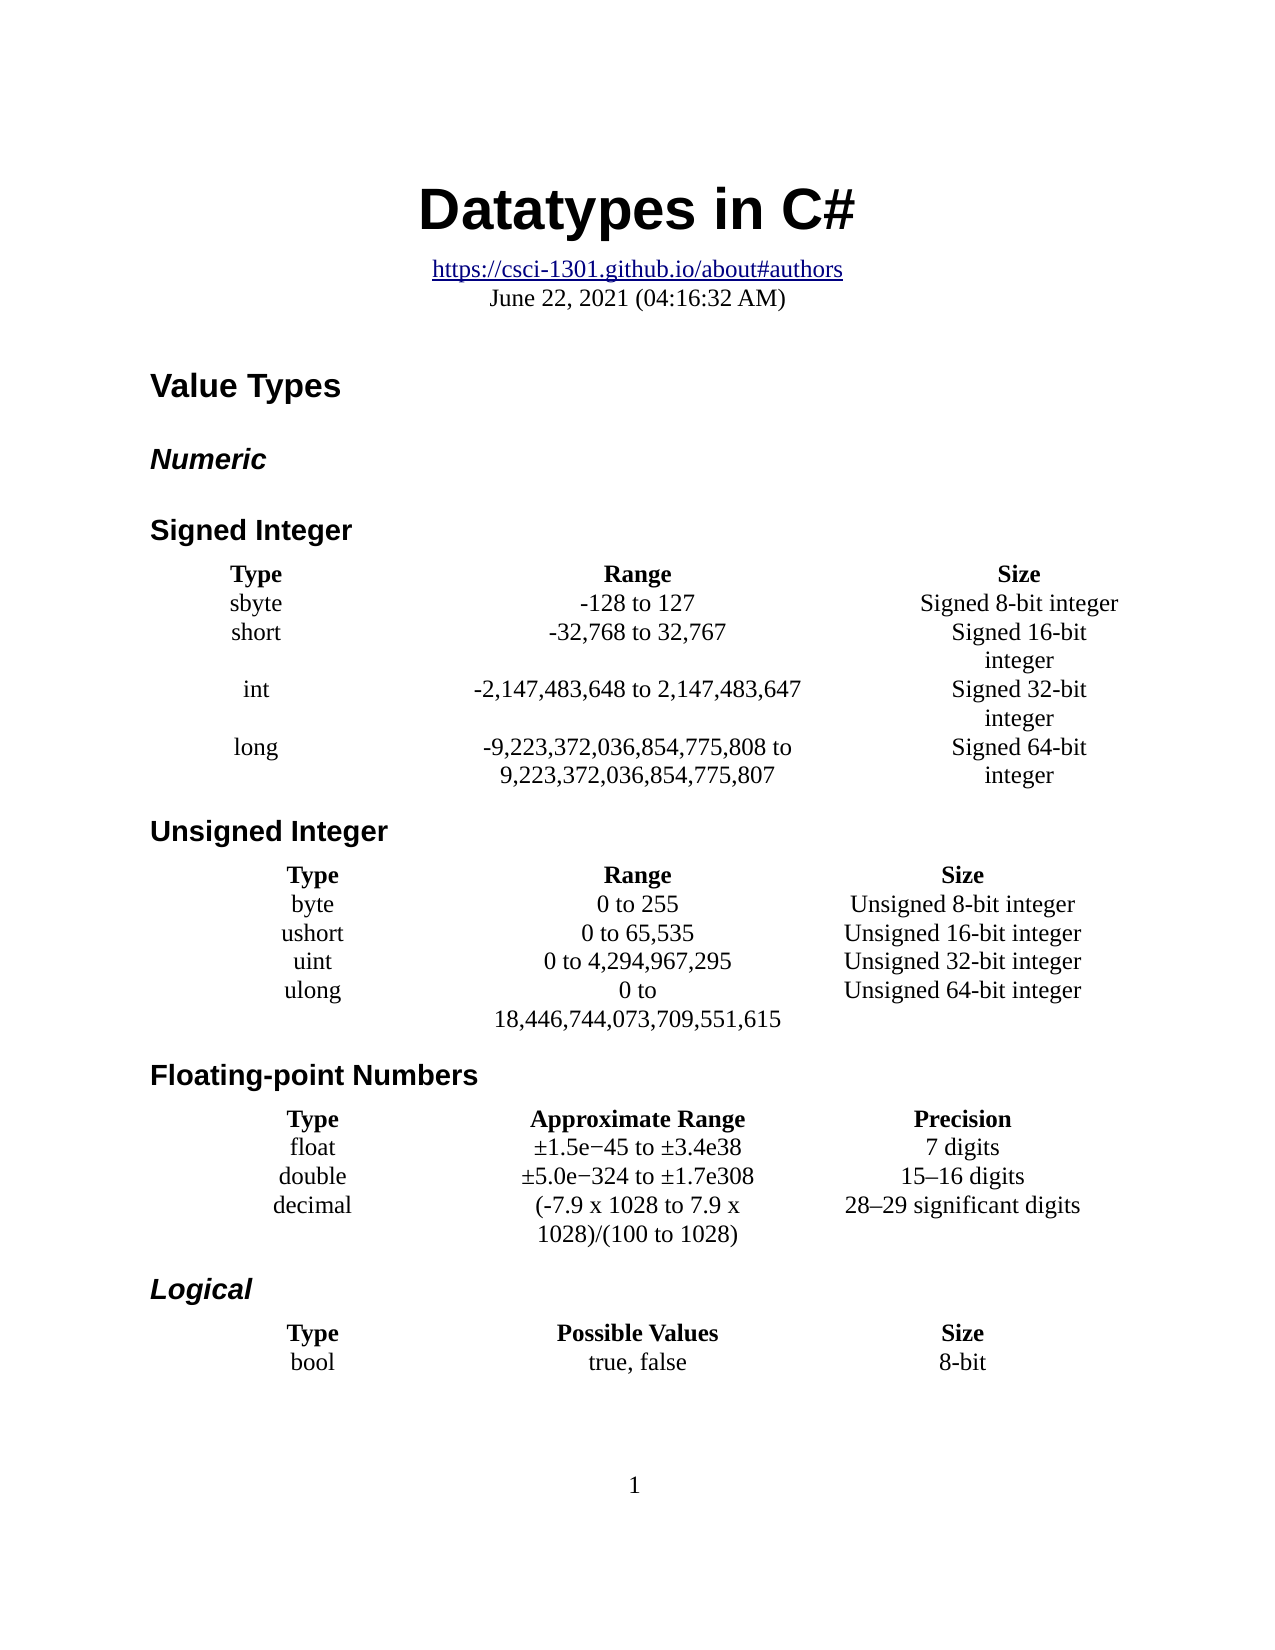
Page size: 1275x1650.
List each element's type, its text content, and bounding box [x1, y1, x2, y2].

table_cell -128 to 127 [362, 588, 913, 617]
text June 22, 2021 (04:16:32 AM) [150, 283, 1125, 312]
table_cell Unsigned 8-bit integer [800, 889, 1125, 918]
table_cell short [150, 617, 362, 674]
table_cell -9,223,372,036,854,775,808 to 9,223,372,036,854,775,807 [362, 732, 913, 789]
table_header Type [150, 860, 475, 889]
table_cell bool [150, 1347, 475, 1376]
table_cell ±5.0e−324 to ±1.7e308 [475, 1161, 800, 1190]
table_header Type [150, 559, 362, 588]
table_header Range [362, 559, 913, 588]
subtitle Numeric [150, 442, 1125, 476]
table_cell double [150, 1161, 475, 1190]
table_cell 7 digits [800, 1133, 1125, 1161]
table_cell int [150, 674, 362, 732]
table_cell 0 to 4,294,967,295 [475, 946, 800, 975]
subtitle Unsigned Integer [150, 814, 1125, 848]
table_cell 28–29 significant digits [800, 1190, 1125, 1247]
table_cell ushort [150, 918, 475, 946]
table_cell 0 to 18,446,744,073,709,551,615 [475, 975, 800, 1033]
table_cell -2,147,483,648 to 2,147,483,647 [362, 674, 913, 732]
title Datatypes in C# [150, 175, 1125, 242]
table_header Possible Values [475, 1319, 800, 1347]
table_cell ulong [150, 975, 475, 1033]
table_header Size [800, 860, 1125, 889]
table_cell float [150, 1133, 475, 1161]
subtitle Signed Integer [150, 513, 1125, 547]
table_cell uint [150, 946, 475, 975]
table_cell 15–16 digits [800, 1161, 1125, 1190]
table_header Size [913, 559, 1125, 588]
table_cell -32,768 to 32,767 [362, 617, 913, 674]
table_header Approximate Range [475, 1104, 800, 1132]
table_cell Unsigned 32-bit integer [800, 946, 1125, 975]
table_cell true, false [475, 1347, 800, 1376]
text https://csci-1301.github.io/about#authors [150, 254, 1125, 283]
table_cell 0 to 255 [475, 889, 800, 918]
table_cell ±1.5e−45 to ±3.4e38 [475, 1133, 800, 1161]
table_cell (-7.9 x 1028 to 7.9 x 1028)/(100 to 1028) [475, 1190, 800, 1247]
table_cell Signed 8-bit integer [913, 588, 1125, 617]
table_cell 8-bit [800, 1347, 1125, 1376]
subtitle Logical [150, 1272, 1125, 1306]
table_cell decimal [150, 1190, 475, 1247]
table_cell Unsigned 64-bit integer [800, 975, 1125, 1033]
table_cell Signed 16-bit integer [913, 617, 1125, 674]
table_cell Unsigned 16-bit integer [800, 918, 1125, 946]
table_header Range [475, 860, 800, 889]
table_cell 0 to 65,535 [475, 918, 800, 946]
table_cell byte [150, 889, 475, 918]
table_cell Signed 64-bit integer [913, 732, 1125, 789]
subtitle Floating-point Numbers [150, 1058, 1125, 1091]
table_cell Signed 32-bit integer [913, 674, 1125, 732]
table_header Type [150, 1104, 475, 1132]
subtitle Value Types [150, 366, 1125, 404]
table_header Size [800, 1319, 1125, 1347]
table_header Precision [800, 1104, 1125, 1132]
table_cell long [150, 732, 362, 789]
table_header Type [150, 1319, 475, 1347]
table_cell sbyte [150, 588, 362, 617]
